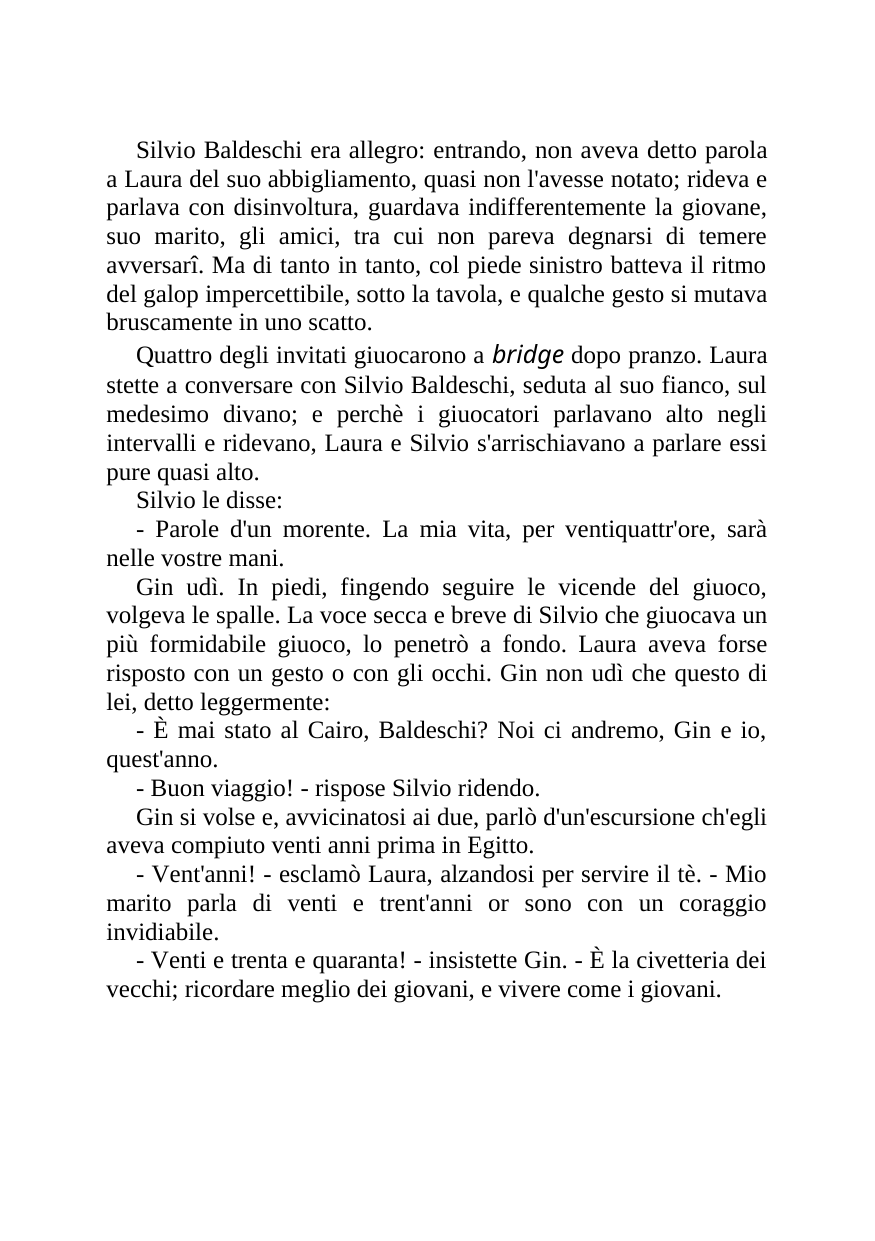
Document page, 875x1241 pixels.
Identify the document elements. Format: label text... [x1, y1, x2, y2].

text - È mai stato al Cairo, Baldeschi? Noi ci andremo, Gin e io, quest'anno. [106, 715, 768, 773]
text Silvio le disse: [106, 485, 768, 514]
text Silvio Baldeschi era allegro: entrando, non aveva detto parola a Laura del suo abbigliamento, quasi non l'avesse notato; rideva e parlava con disinvoltura, guardava indifferentemente la giovane, suo marito, gli amici, tra cui non pareva degnarsi di temere avversarî. Ma di tanto in tanto, col piede sinistro batteva il ritmo del galop impercettibile, sotto la tavola, e qualche gesto si mutava bruscamente in uno scatto. [106, 135, 768, 336]
text - Vent'anni! - esclamò Laura, alzandosi per servire il tè. - Mio marito parla di venti e trent'anni or sono con un coraggio invidiabile. [106, 859, 768, 945]
text - Buon viaggio! - rispose Silvio ridendo. [106, 773, 768, 802]
text Quattro degli invitati giuocarono a bridge dopo pranzo. Laura stette a conversare con Silvio Baldeschi, seduta al suo fianco, sul medesimo divano; e perchè i giuocatori parlavano alto negli intervalli e ridevano, Laura e Silvio s'arrischiavano a parlare essi pure quasi alto. [106, 336, 768, 485]
text Gin si volse e, avvicinatosi ai due, parlò d'un'escursione ch'egli aveva compiuto venti anni prima in Egitto. [106, 802, 768, 859]
text - Parole d'un morente. La mia vita, per ventiquattr'ore, sarà nelle vostre mani. [106, 514, 768, 572]
text Gin udì. In piedi, fingendo seguire le vicende del giuoco, volgeva le spalle. La voce secca e breve di Silvio che giuocava un più formidabile giuoco, lo penetrò a fondo. Laura aveva forse risposto con un gesto o con gli occhi. Gin non udì che questo di lei, detto leggermente: [106, 572, 768, 715]
text - Venti e trenta e quaranta! - insistette Gin. - È la civetteria dei vecchi; ricordare meglio dei giovani, e vivere come i giovani. [106, 945, 768, 1003]
